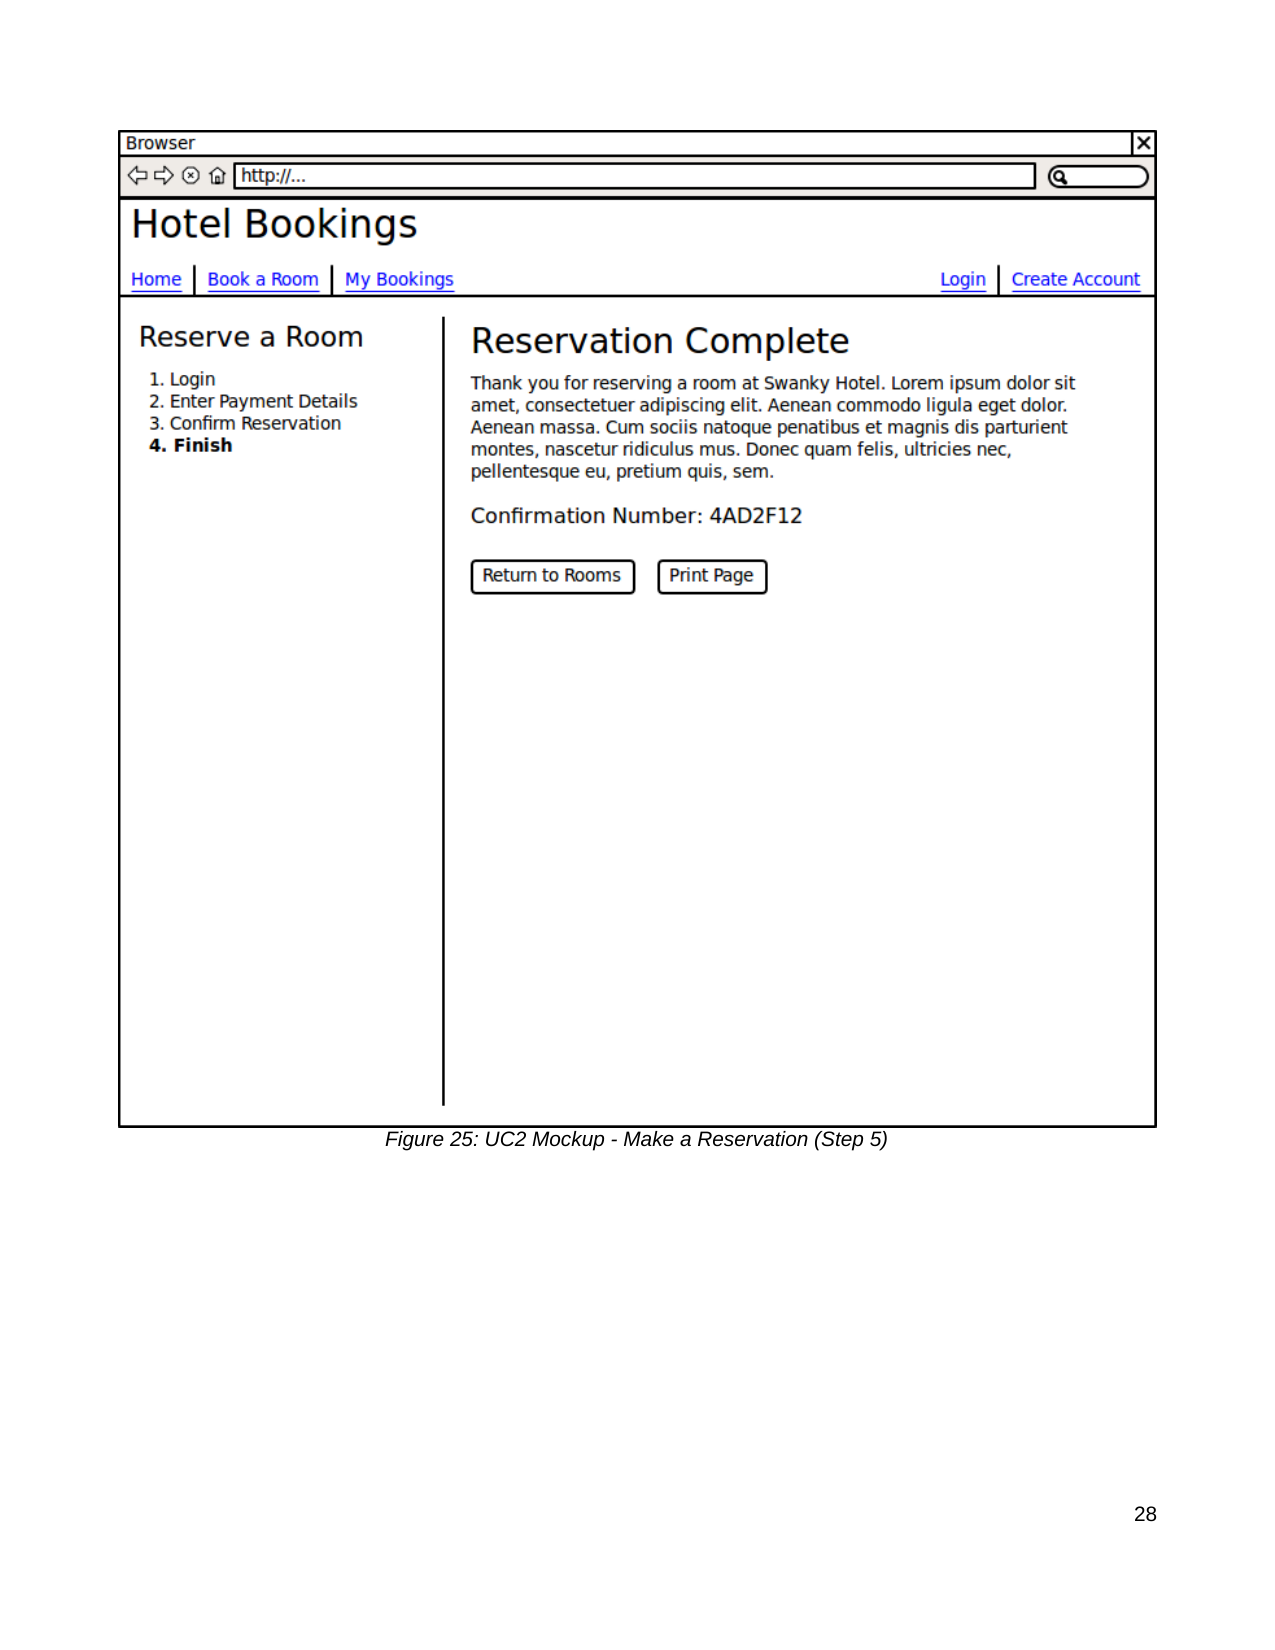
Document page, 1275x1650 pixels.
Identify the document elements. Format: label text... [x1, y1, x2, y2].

picture [118, 130, 1157, 1128]
text Figure 25: UC2 Mockup - Make a Reservation (Step 5) [118, 1128, 1157, 1151]
